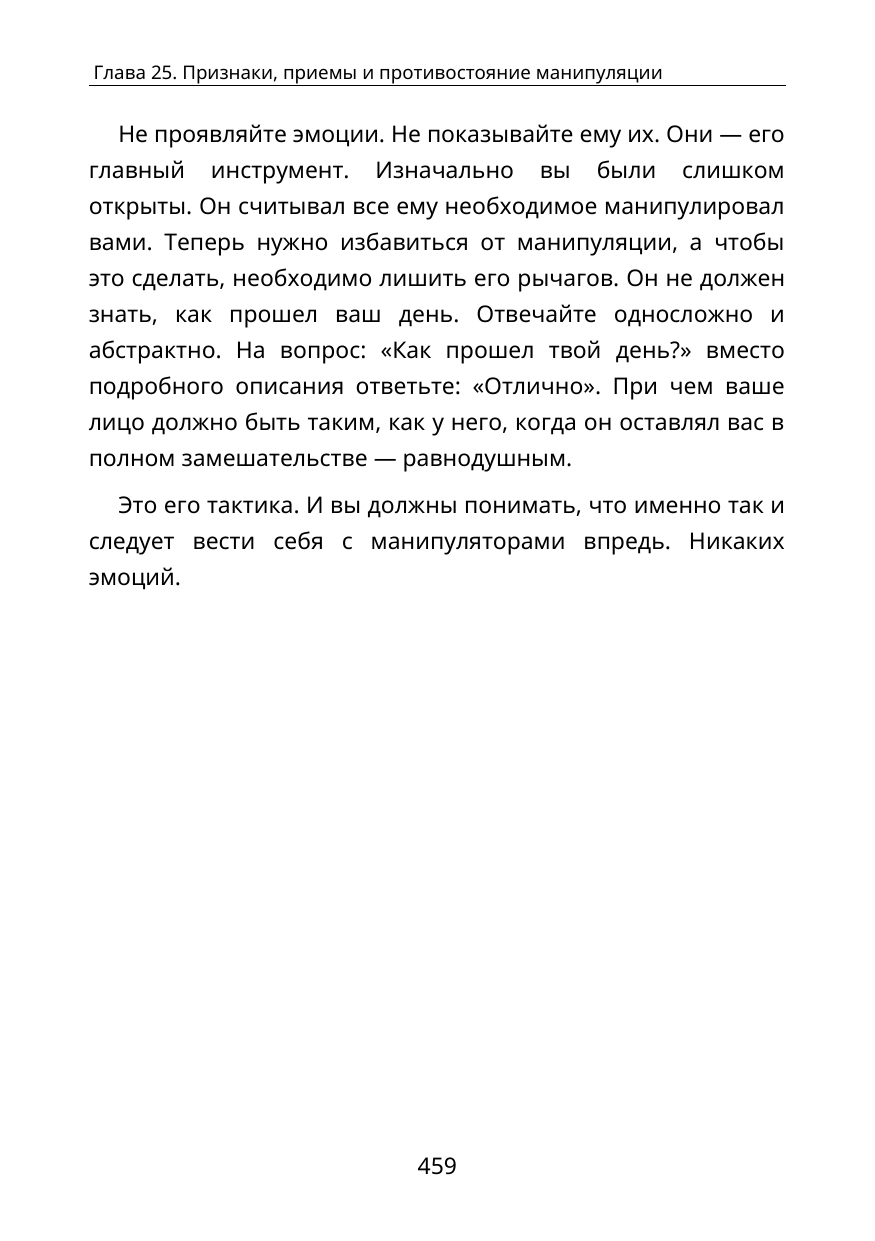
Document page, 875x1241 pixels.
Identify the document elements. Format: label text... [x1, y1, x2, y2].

text Не проявляйте эмоции. Не показывайте ему их. Они — его главный инструмент. Изначально вы были слишком открыты. Он считывал все ему необходимое манипулировал вами. Теперь нужно избавиться от манипуляции, а чтобы это сделать, необходимо лишить его рычагов. Он не должен знать, как прошел ваш день. Отвечайте односложно и абстрактно. На вопрос: «Как прошел твой день?» вместо подробного описания ответьте: «Отлично». При чем ваше лицо должно быть таким, как у него, когда он оставлял вас в полном замешательстве — равнодушным. [88, 118, 786, 473]
text Это его тактика. И вы должны понимать, что именно так и следует вести себя с манипуляторами впредь. Никаких эмоций. [88, 489, 786, 592]
